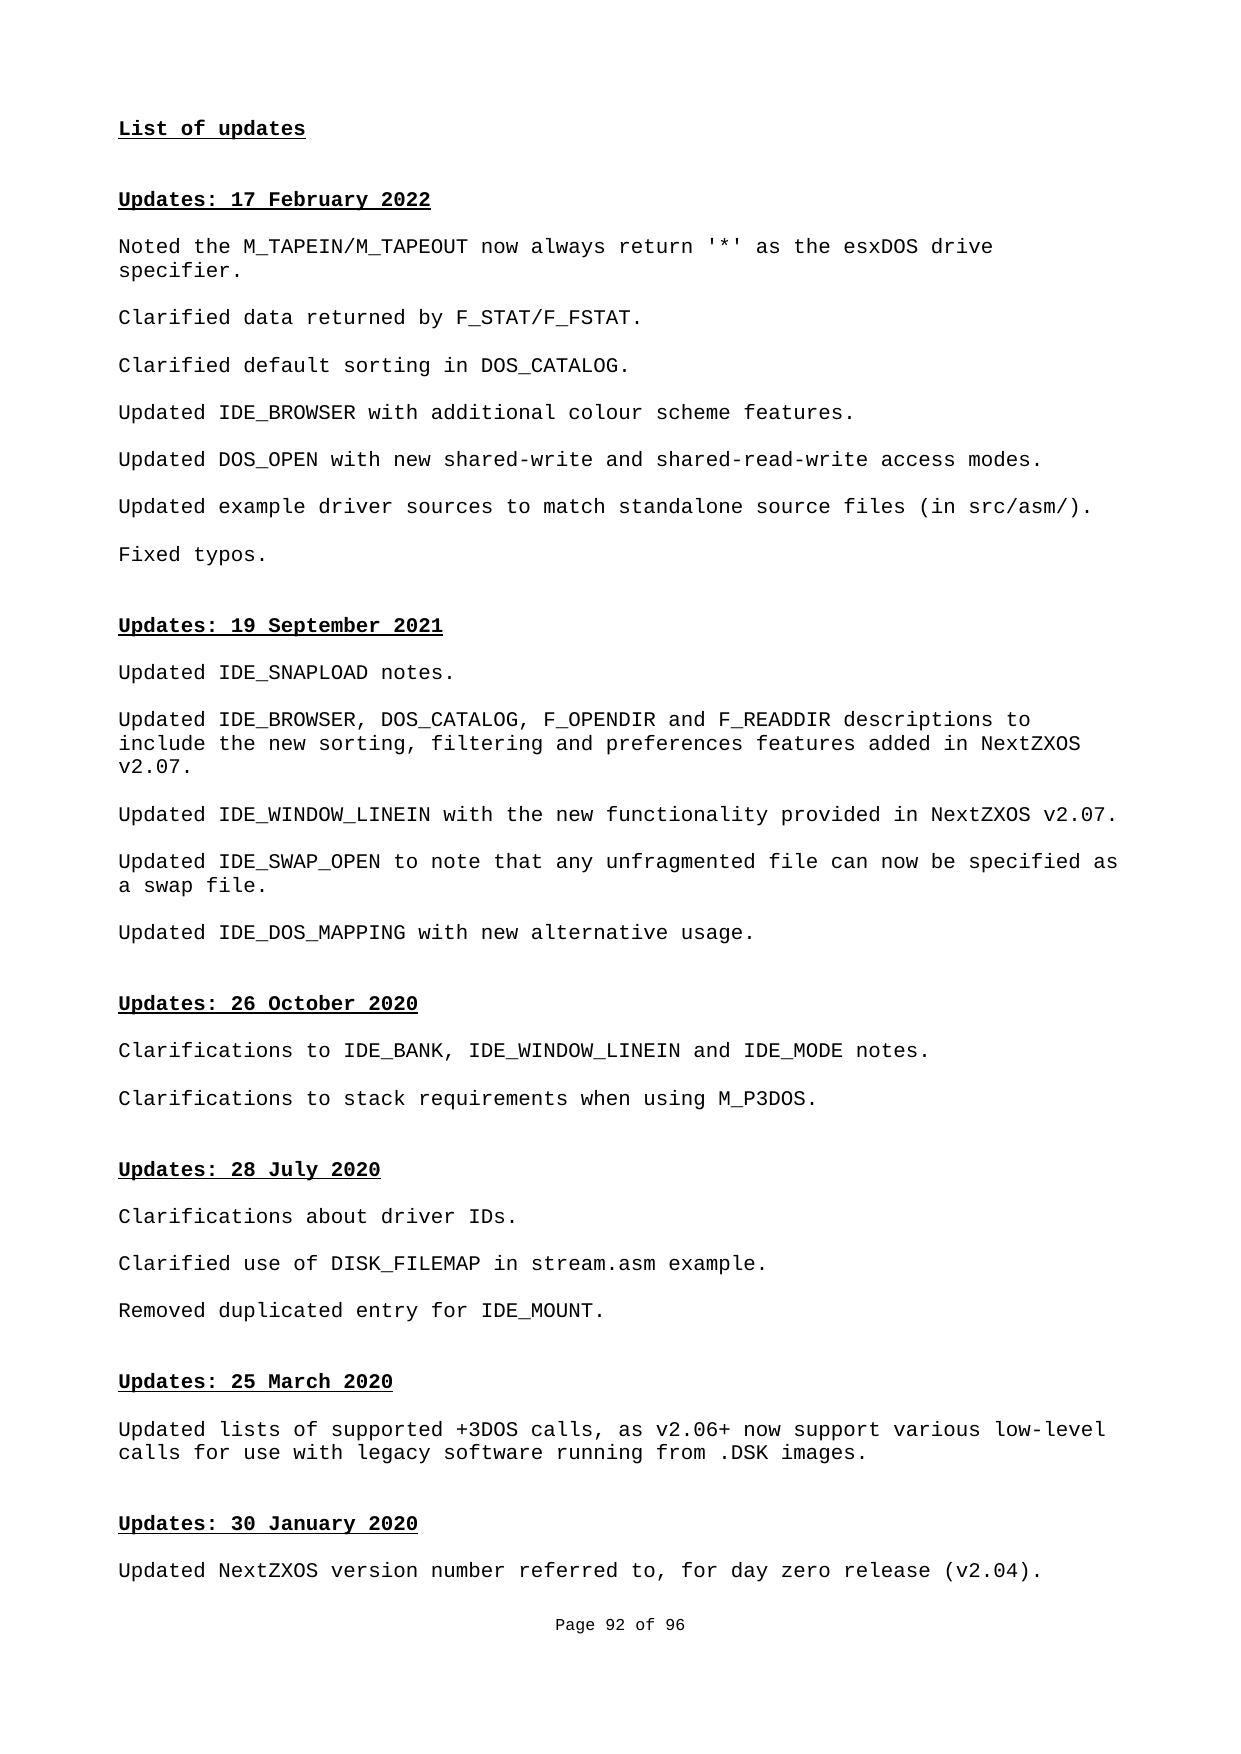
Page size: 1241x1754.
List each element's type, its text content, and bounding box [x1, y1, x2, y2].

text Fixed typos. [118, 544, 1122, 567]
text Updated example driver sources to match standalone source files (in src/asm/). [118, 496, 1122, 520]
text List of updates [118, 118, 1122, 142]
text Clarified default sorting in DOS_CATALOG. [118, 354, 1122, 378]
text Updated IDE_BROWSER with additional colour scheme features. [118, 402, 1122, 426]
text Updates: 26 October 2020 [118, 993, 1122, 1017]
text Updated IDE_WINDOW_LINEIN with the new functionality provided in NextZXOS v2.07. [118, 804, 1122, 827]
text Updated IDE_DOS_MAPPING with new alternative usage. [118, 922, 1122, 946]
text Clarifications about driver IDs. [118, 1206, 1122, 1229]
text Updates: 17 February 2022 [118, 189, 1122, 213]
text Clarifications to stack requirements when using M_P3DOS. [118, 1088, 1122, 1111]
text Noted the M_TAPEIN/M_TAPEOUT now always return '*' as the esxDOS drive specifier. [118, 236, 1122, 284]
text Removed duplicated entry for IDE_MOUNT. [118, 1300, 1122, 1324]
text Updated IDE_BROWSER, DOS_CATALOG, F_OPENDIR and F_READDIR descriptions to include the new sorting, filtering and preferences features added in NextZXOS v2.07. [118, 709, 1122, 780]
text Updated DOS_OPEN with new shared-write and shared-read-write access modes. [118, 449, 1122, 473]
text Updates: 19 September 2021 [118, 615, 1122, 638]
text Updated lists of supported +3DOS calls, as v2.06+ now support various low-level calls for use with legacy software running from .DSK images. [118, 1419, 1122, 1466]
text Updated IDE_SWAP_OPEN to note that any unfragmented file can now be specified as a swap file. [118, 851, 1122, 898]
text Updated IDE_SNAPLOAD notes. [118, 662, 1122, 686]
text Clarified use of DISK_FILEMAP in stream.asm example. [118, 1253, 1122, 1277]
text Clarifications to IDE_BANK, IDE_WINDOW_LINEIN and IDE_MODE notes. [118, 1040, 1122, 1064]
text Updated NextZXOS version number referred to, for day zero release (v2.04). [118, 1561, 1122, 1584]
text Updates: 30 January 2020 [118, 1513, 1122, 1537]
text Clarified data returned by F_STAT/F_FSTAT. [118, 307, 1122, 331]
text Updates: 28 July 2020 [118, 1158, 1122, 1182]
text Updates: 25 March 2020 [118, 1371, 1122, 1395]
